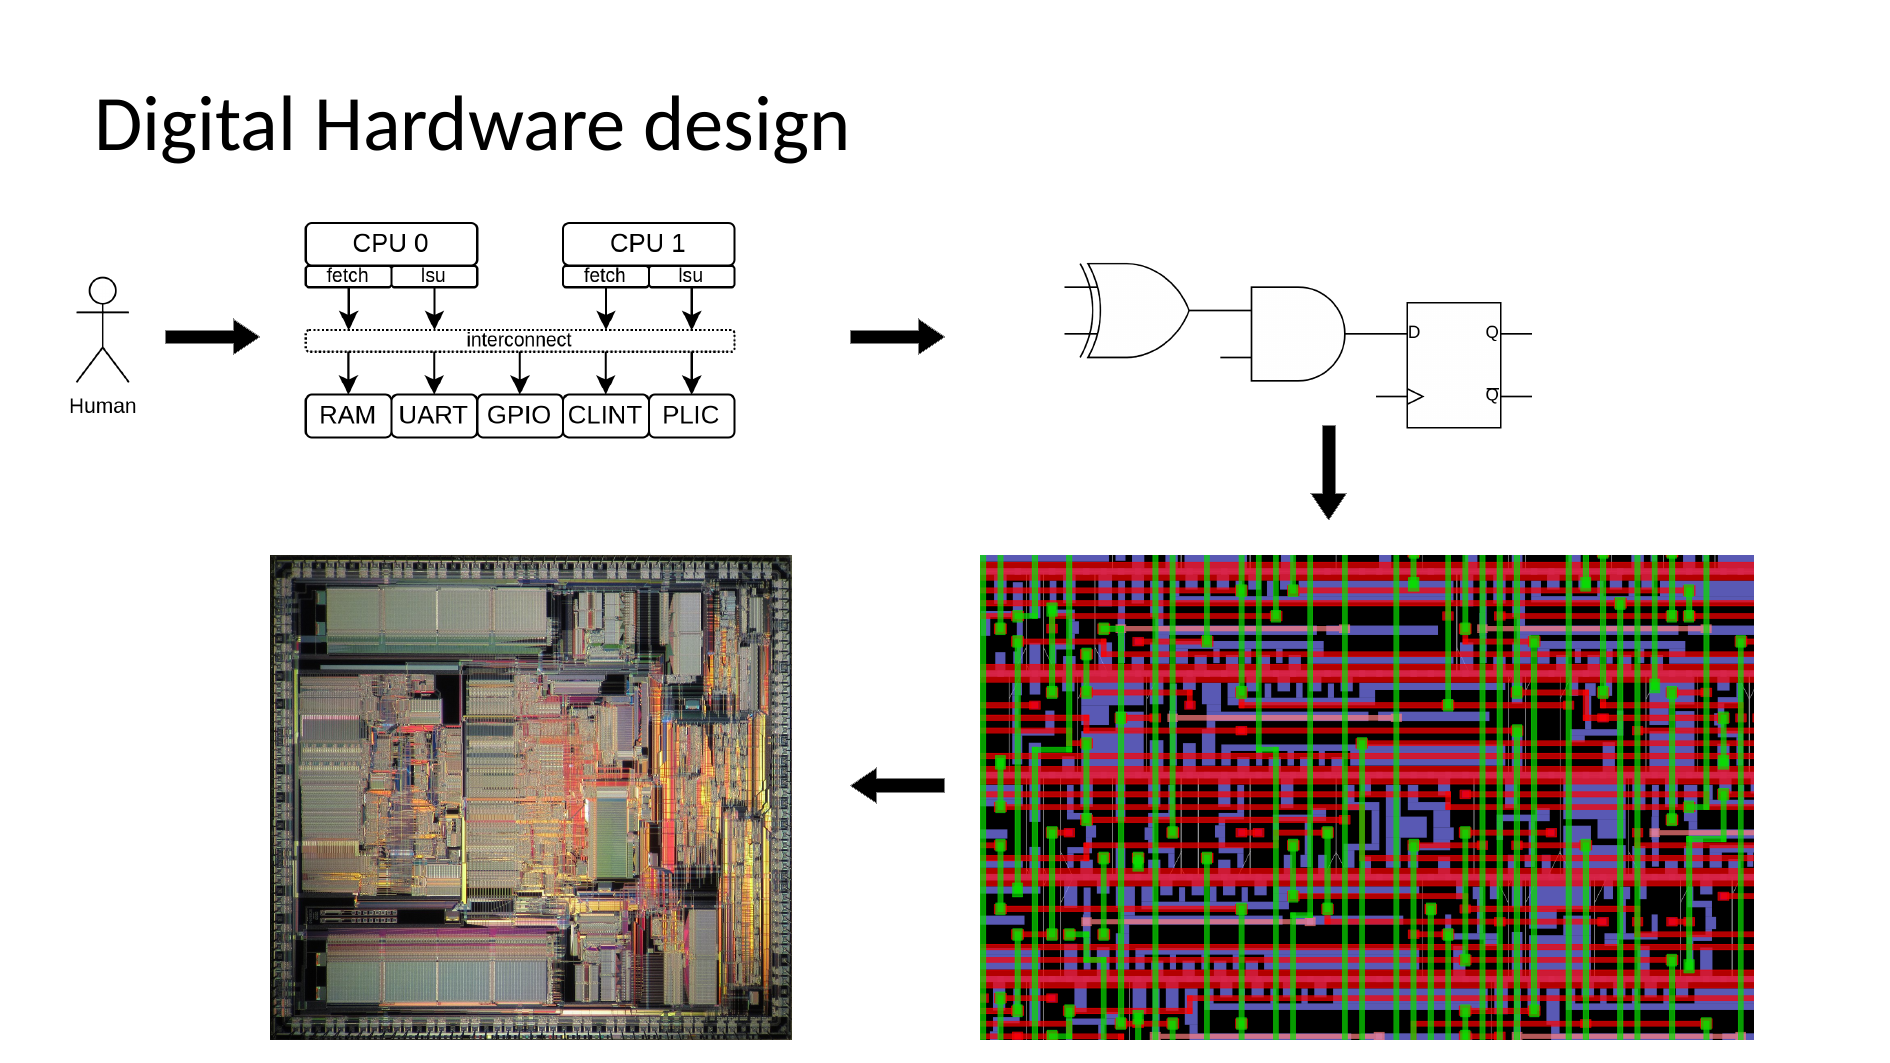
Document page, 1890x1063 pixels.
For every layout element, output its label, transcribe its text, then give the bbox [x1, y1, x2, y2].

title Digital Hardware design [94, 42, 1796, 220]
text_box [850, 767, 945, 804]
picture [283, 200, 759, 462]
text_box [165, 318, 260, 355]
picture [270, 555, 792, 1040]
picture [980, 555, 1754, 1040]
picture [51, 259, 154, 438]
text_box [1310, 425, 1347, 520]
picture [1048, 247, 1548, 444]
text_box [850, 318, 945, 355]
